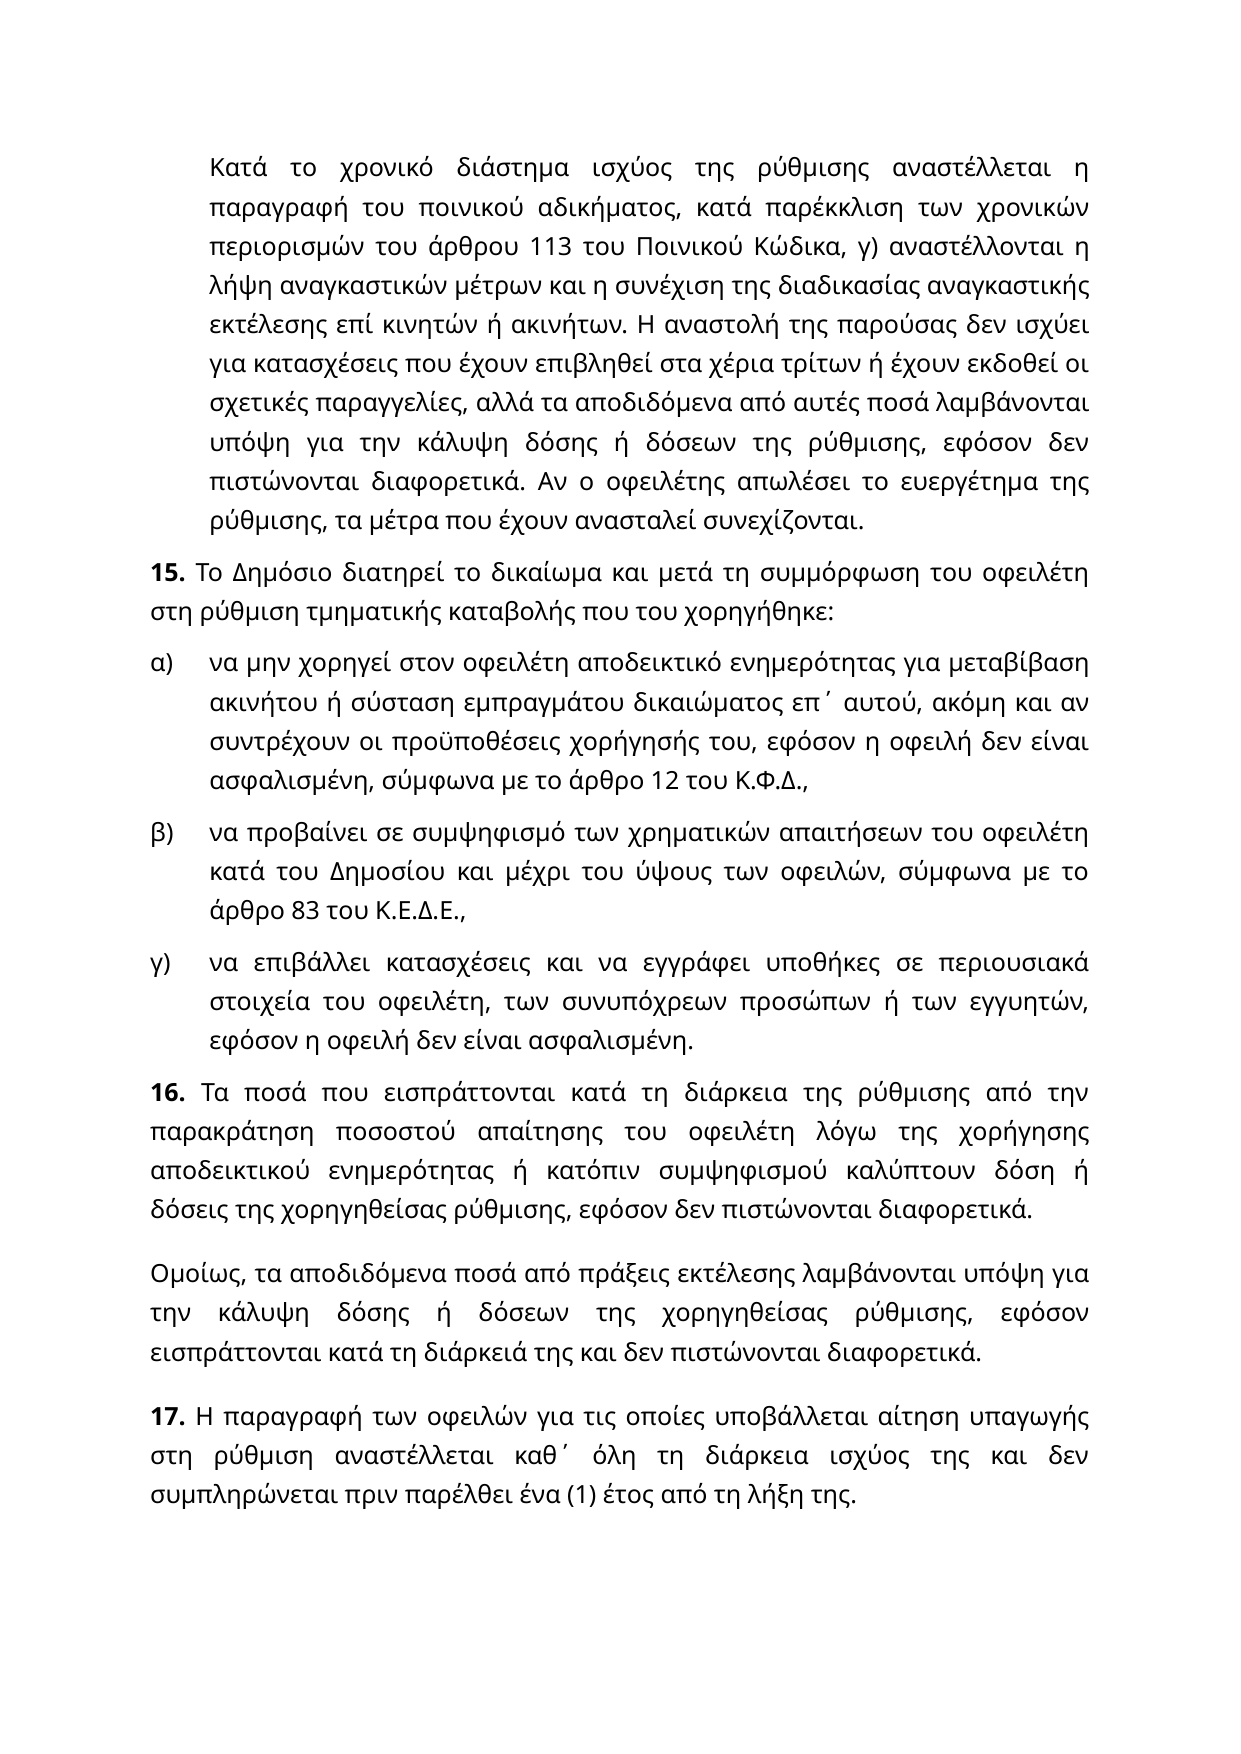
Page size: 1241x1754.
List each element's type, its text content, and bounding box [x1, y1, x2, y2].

text 17. Η παραγραφή των οφειλών για τις οποίες υποβάλλεται αίτηση υπαγωγής στη ρύθμιση αναστέλλεται καθ΄ όλη τη διάρκεια ισχύος της και δεν συμπληρώνεται πριν παρέλθει ένα (1) έτος από τη λήξη της. [150, 1398, 1090, 1511]
list β) να προβαίνει σε συμψηφισμό των χρηματικών απαιτήσεων του οφειλέτη κατά του Δημοσίου και μέχρι του ύψους των οφειλών, σύμφωνα με το άρθρο 83 του Κ.Ε.Δ.Ε., [150, 814, 1090, 927]
list Κατά το χρονικό διάστημα ισχύος της ρύθμισης αναστέλλεται η παραγραφή του ποινικού αδικήματος, κατά παρέκκλιση των χρονικών περιορισμών του άρθρου 113 του Ποινικού Κώδικα, γ) αναστέλλονται η λήψη αναγκαστικών μέτρων και η συνέχιση της διαδικασίας αναγκαστικής εκτέλεσης επί κινητών ή ακινήτων. Η αναστολή της παρούσας δεν ισχύει για κατασχέσεις που έχουν επιβληθεί στα χέρια τρίτων ή έχουν εκδοθεί οι σχετικές παραγγελίες, αλλά τα αποδιδόμενα από αυτές ποσά λαμβάνονται υπόψη για την κάλυψη δόσης ή δόσεων της ρύθμισης, εφόσον δεν πιστώνονται διαφορετικά. Αν ο οφειλέτης απωλέσει το ευεργέτημα της ρύθμισης, τα μέτρα που έχουν ανασταλεί συνεχίζονται. [150, 150, 1090, 537]
list γ) να επιβάλλει κατασχέσεις και να εγγράφει υποθήκες σε περιουσιακά στοιχεία του οφειλέτη, των συνυπόχρεων προσώπων ή των εγγυητών, εφόσον η οφειλή δεν είναι ασφαλισμένη. [150, 944, 1090, 1057]
text 16. Τα ποσά που εισπράττονται κατά τη διάρκεια της ρύθμισης από την παρακράτηση ποσοστού απαίτησης του οφειλέτη λόγω της χορήγησης αποδεικτικού ενημερότητας ή κατόπιν συμψηφισμού καλύπτουν δόση ή δόσεις της χορηγηθείσας ρύθμισης, εφόσον δεν πιστώνονται διαφορετικά. [150, 1074, 1090, 1226]
text 15. Το Δημόσιο διατηρεί το δικαίωμα και μετά τη συμμόρφωση του οφειλέτη στη ρύθμιση τμηματικής καταβολής που του χορηγήθηκε: [150, 554, 1090, 627]
list α) να μην χορηγεί στον οφειλέτη αποδεικτικό ενημερότητας για μεταβίβαση ακινήτου ή σύσταση εμπραγμάτου δικαιώματος επ΄ αυτού, ακόμη και αν συντρέχουν οι προϋποθέσεις χορήγησής του, εφόσον η οφειλή δεν είναι ασφαλισμένη, σύμφωνα με το άρθρο 12 του Κ.Φ.Δ., [150, 645, 1090, 797]
text Ομοίως, τα αποδιδόμενα ποσά από πράξεις εκτέλεσης λαμβάνονται υπόψη για την κάλυψη δόσης ή δόσεων της χορηγηθείσας ρύθμισης, εφόσον εισπράττονται κατά τη διάρκειά της και δεν πιστώνονται διαφορετικά. [150, 1256, 1090, 1368]
